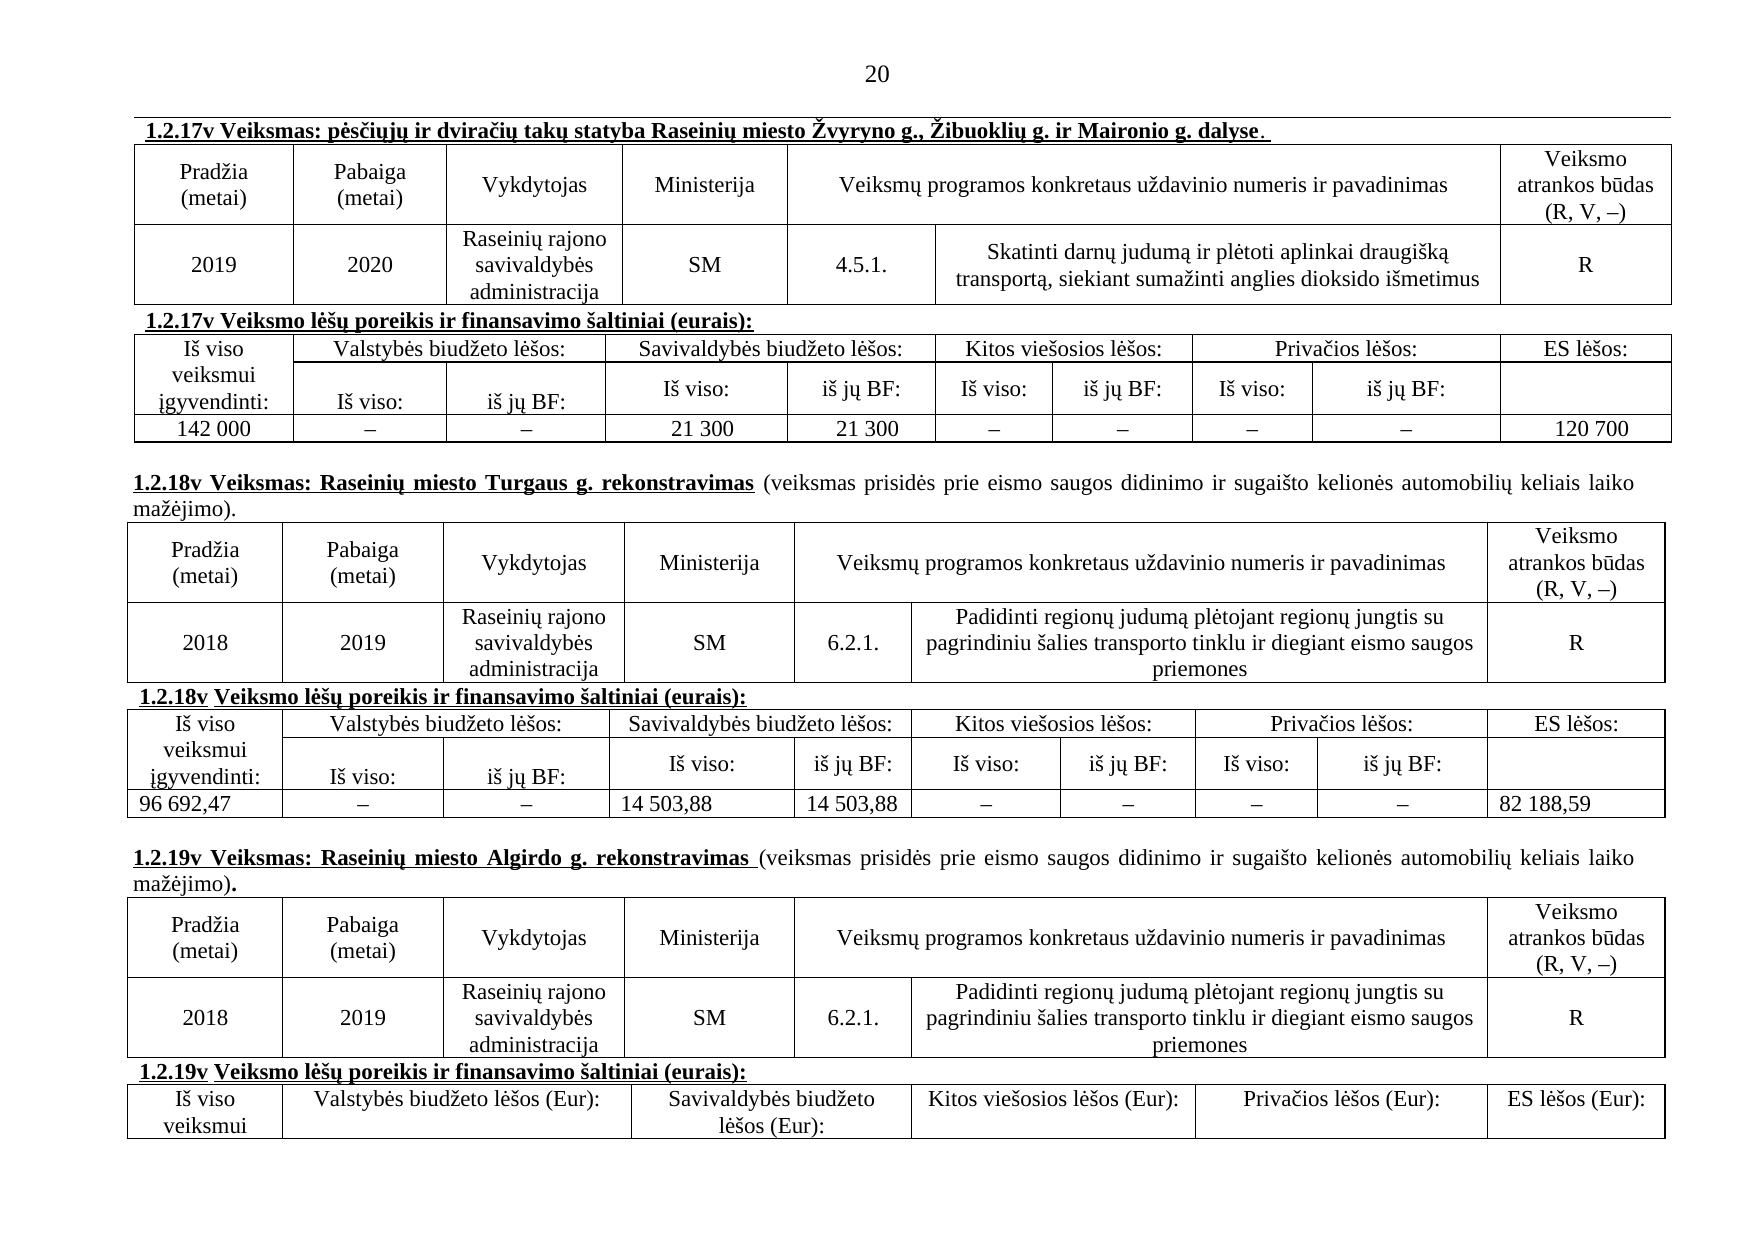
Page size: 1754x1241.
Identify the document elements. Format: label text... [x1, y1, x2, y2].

table_cell iš jų BF: [447, 363, 605, 414]
table_cell Padidinti regionų judumą plėtojant regionų jungtis su pagrindiniu šalies transporto tinklu ir diegiant eismo saugos priemones [912, 978, 1487, 1057]
table_cell 2019 [283, 978, 443, 1057]
table_cell 6.2.1. [795, 603, 911, 682]
table_cell Iš viso veiksmui įgyvendinti: [135, 335, 293, 414]
table_cell – [1196, 790, 1317, 817]
table_cell – [1313, 415, 1500, 441]
table_cell 21 300 [606, 415, 787, 441]
table_cell [1672, 414, 1692, 441]
table_cell 1.2.17v Veiksmas: pėsčiųjų ir dviračių takų statyba Raseinių miesto Žvyryno g., Žibuoklių g. ir Maironio g. dalyse. [134, 118, 1671, 144]
table_cell ES lėšos (Eur): [1488, 1085, 1664, 1138]
table_cell Valstybės biudžeto lėšos: [294, 335, 605, 361]
table_cell iš jų BF: [1318, 738, 1487, 789]
table_header Ministerija [625, 898, 794, 977]
table_cell – [1193, 415, 1312, 441]
table_cell R [1488, 603, 1664, 682]
table_cell – [1318, 790, 1487, 817]
table_cell [1672, 224, 1692, 304]
table_cell R [1488, 978, 1664, 1057]
table_cell 1.2.18v Veiksmo lėšų poreikis ir finansavimo šaltiniai (eurais): [128, 683, 1665, 709]
table_cell Savivaldybės biudžeto lėšos: [606, 335, 935, 361]
table_cell [128, 334, 134, 361]
table_cell iš jų BF: [1053, 363, 1192, 414]
table_cell [128, 117, 134, 144]
table_cell – [936, 415, 1052, 441]
table_cell Kitos viešosios lėšos: [936, 335, 1192, 361]
table_cell [128, 224, 134, 304]
table_cell 120 700 [1501, 415, 1671, 441]
table_cell [128, 414, 134, 441]
table_cell 96 692,47 [128, 790, 282, 817]
table_cell 21 300 [788, 415, 935, 441]
table_cell Iš viso: [283, 738, 443, 789]
table_cell Pabaiga (metai) [294, 145, 446, 224]
table_cell [1671, 304, 1692, 334]
table_cell – [283, 790, 443, 817]
table_cell Veiksmo atrankos būdas (R, V, –) [1501, 145, 1671, 224]
table_cell [1672, 144, 1692, 224]
table_cell iš jų BF: [1061, 738, 1195, 789]
table_cell Iš viso: [294, 363, 446, 414]
table_cell Kitos viešosios lėšos: [912, 710, 1195, 737]
table_cell R [1501, 225, 1671, 304]
table_cell – [294, 415, 446, 441]
table_cell [128, 361, 134, 414]
table_header Pradžia (metai) [128, 898, 282, 977]
table_cell Iš viso: [912, 738, 1060, 789]
table_cell Raseinių rajono savivaldybės administracija [444, 603, 624, 682]
table_cell – [912, 790, 1060, 817]
table_header Pabaiga (metai) [283, 523, 443, 602]
table_cell Iš viso veiksmui įgyvendinti: [128, 710, 282, 789]
table_cell 2019 [135, 225, 293, 304]
table_cell 142 000 [135, 415, 293, 441]
table_cell [1501, 363, 1671, 414]
table_cell Raseinių rajono savivaldybės administracija [447, 225, 622, 304]
table_cell [128, 144, 134, 224]
table_cell 6.2.1. [795, 978, 911, 1057]
table_cell ES lėšos: [1501, 335, 1671, 361]
table_cell [128, 304, 134, 334]
table_cell Valstybės biudžeto lėšos (Eur): [283, 1085, 631, 1138]
table_cell Veiksmų programos konkretaus uždavinio numeris ir pavadinimas [788, 145, 1500, 224]
table_cell – [447, 415, 605, 441]
table_cell 2019 [283, 603, 443, 682]
table_cell Privačios lėšos: [1196, 710, 1487, 737]
table_cell Iš viso: [936, 363, 1052, 414]
table_cell [1672, 361, 1692, 414]
table_cell [1672, 334, 1692, 361]
text 1.2.18v Veiksmas: Raseinių miesto Turgaus g. rekonstravimas (veiksmas prisidės prie eismo saugos didinimo ir sugaišto kelionės automobilių keliais laiko mažėjimo). [133, 469, 1636, 522]
table_cell – [1061, 790, 1195, 817]
table_cell [1488, 738, 1664, 789]
table_cell Ministerija [623, 145, 787, 224]
table_cell Skatinti darnų judumą ir plėtoti aplinkai draugišką transportą, siekiant sumažinti anglies dioksido išmetimus [936, 225, 1500, 304]
table_cell Padidinti regionų judumą plėtojant regionų jungtis su pagrindiniu šalies transporto tinklu ir diegiant eismo saugos priemones [912, 603, 1487, 682]
table_cell Vykdytojas [447, 145, 622, 224]
table_cell iš jų BF: [1313, 363, 1500, 414]
table_cell Raseinių rajono savivaldybės administracija [444, 978, 624, 1057]
table_cell Privačios lėšos (Eur): [1196, 1085, 1487, 1138]
table_cell Pradžia (metai) [135, 145, 293, 224]
table_cell Iš viso: [1193, 363, 1312, 414]
table_cell 14 503,88 [795, 790, 911, 817]
table_cell Savivaldybės biudžeto lėšos: [610, 710, 911, 737]
table_cell – [444, 790, 609, 817]
table_cell 1.2.17v Veiksmo lėšų poreikis ir finansavimo šaltiniai (eurais): [134, 305, 1671, 334]
table_cell Iš viso: [606, 363, 787, 414]
table_cell Iš viso: [1196, 738, 1317, 789]
table_header Veiksmų programos konkretaus uždavinio numeris ir pavadinimas [795, 898, 1487, 977]
table_cell Valstybės biudžeto lėšos: [283, 710, 609, 737]
table_header Veiksmo atrankos būdas (R, V, –) [1488, 898, 1664, 977]
table_cell 2020 [294, 225, 446, 304]
table_cell iš jų BF: [444, 738, 609, 789]
table_header Veiksmo atrankos būdas (R, V, –) [1488, 523, 1664, 602]
table_cell 14 503,88 [610, 790, 794, 817]
text 1.2.19v Veiksmas: Raseinių miesto Algirdo g. rekonstravimas (veiksmas prisidės prie eismo saugos didinimo ir sugaišto kelionės automobilių keliais laiko mažėjimo). [133, 844, 1636, 897]
table_header Vykdytojas [444, 898, 624, 977]
table_header Pradžia (metai) [128, 523, 282, 602]
table_cell SM [625, 603, 794, 682]
table_cell 82 188,59 [1488, 790, 1664, 817]
table_cell ES lėšos: [1488, 710, 1664, 737]
table_cell [1671, 117, 1692, 144]
table_cell – [1053, 415, 1192, 441]
table_cell iš jų BF: [795, 738, 911, 789]
table_header Veiksmų programos konkretaus uždavinio numeris ir pavadinimas [795, 523, 1487, 602]
table_cell SM [623, 225, 787, 304]
table_cell Iš viso: [610, 738, 794, 789]
table_cell iš jų BF: [788, 363, 935, 414]
table_cell 1.2.19v Veiksmo lėšų poreikis ir finansavimo šaltiniai (eurais): [128, 1058, 1665, 1084]
table_cell 2018 [128, 603, 282, 682]
table_cell Privačios lėšos: [1193, 335, 1500, 361]
table_header Ministerija [625, 523, 794, 602]
table_cell Savivaldybės biudžeto lėšos (Eur): [632, 1085, 911, 1138]
table_cell Kitos viešosios lėšos (Eur): [912, 1085, 1195, 1138]
table_cell 2018 [128, 978, 282, 1057]
table_header Vykdytojas [444, 523, 624, 602]
table_cell SM [625, 978, 794, 1057]
table_header Pabaiga (metai) [283, 898, 443, 977]
table_cell 4.5.1. [788, 225, 935, 304]
table_cell Iš viso veiksmui [128, 1085, 282, 1138]
